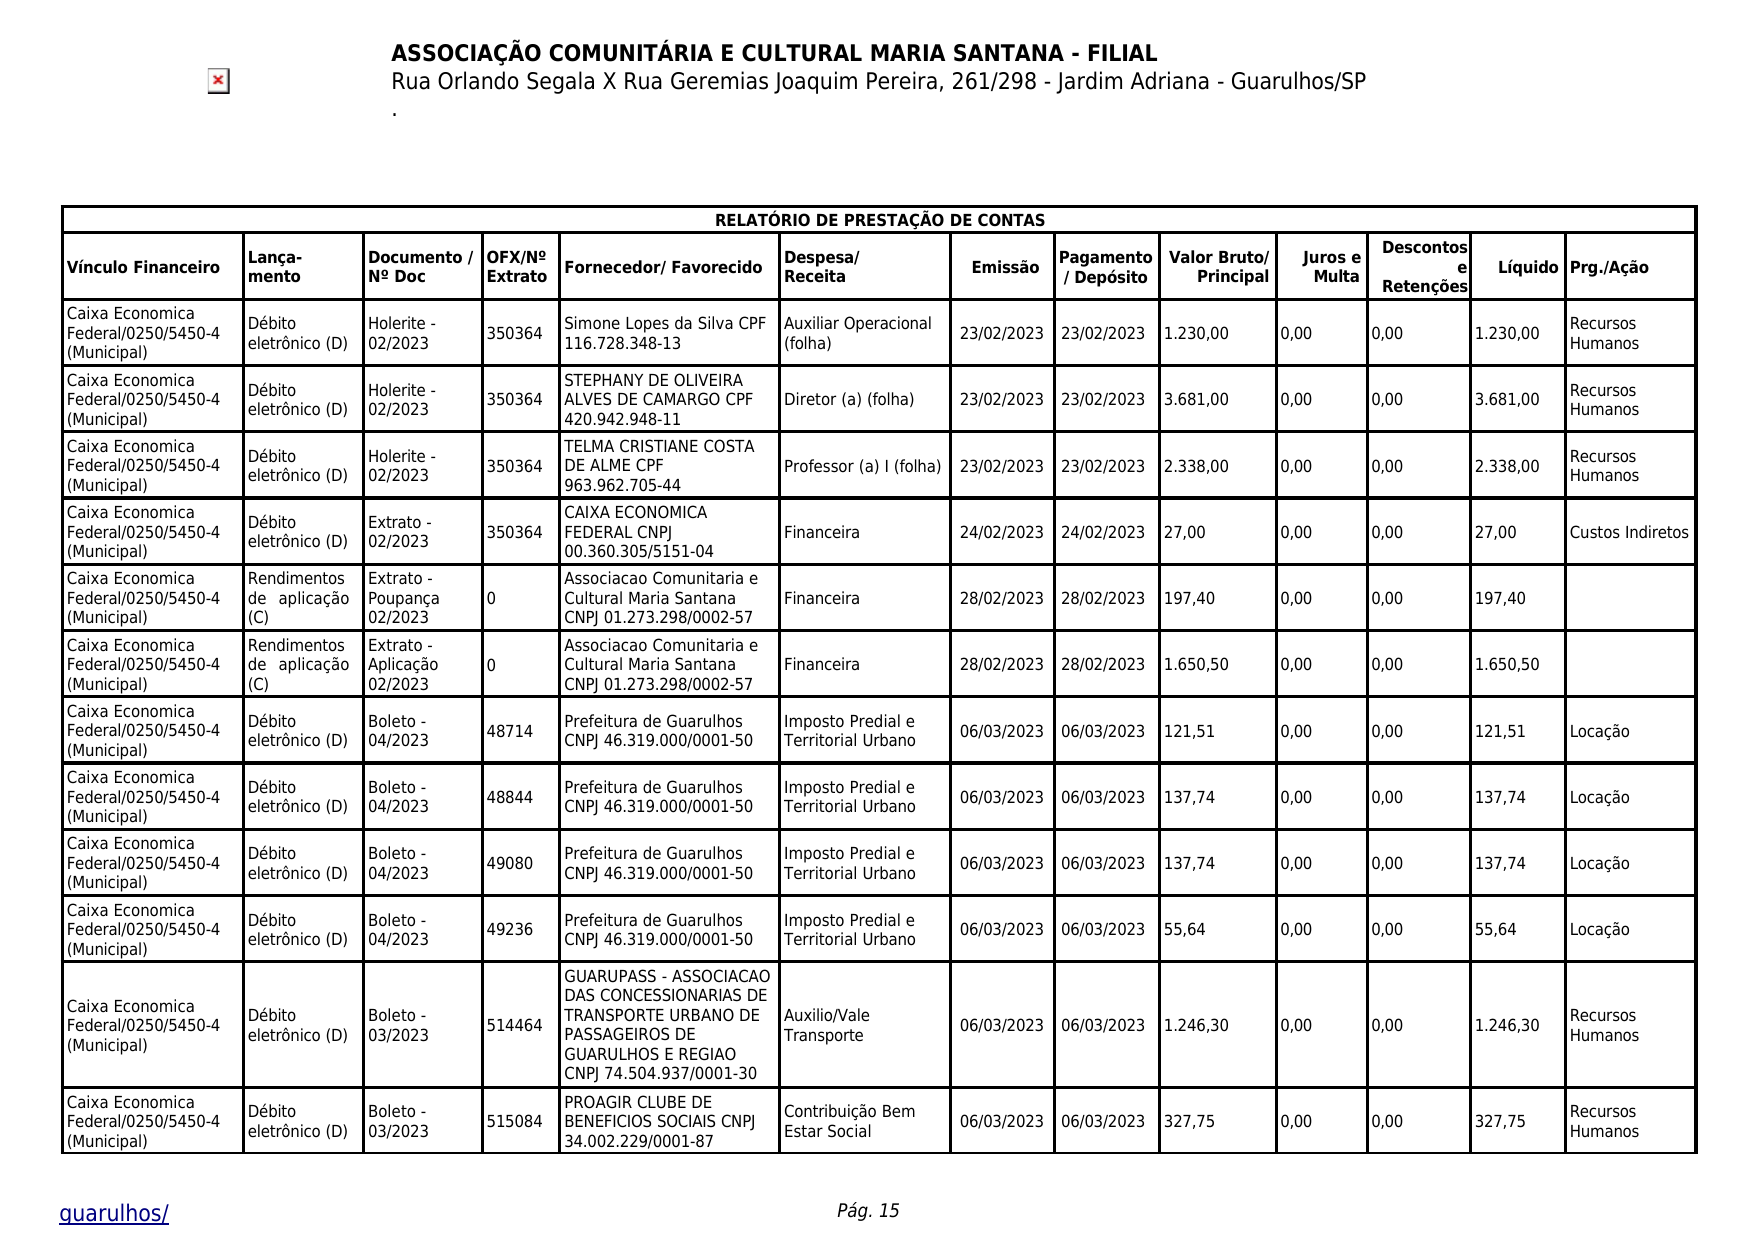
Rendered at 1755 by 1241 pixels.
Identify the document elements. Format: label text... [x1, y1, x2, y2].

table_cell 121,51 [1472, 698, 1564, 761]
table_cell Débito eletrônico (D) [245, 765, 362, 828]
table_cell Débito eletrônico (D) [245, 1089, 362, 1152]
table_cell Imposto Predial e Territorial Urbano [781, 698, 949, 761]
table_cell 23/02/2023 [952, 367, 1053, 430]
table_cell Auxilio/Vale Transporte [781, 963, 949, 1086]
table_cell 0,00 [1369, 301, 1469, 364]
table_cell Débito eletrônico (D) [245, 831, 362, 894]
table_cell 515084 [484, 1089, 558, 1152]
table_cell Prefeitura de Guarulhos CNPJ 46.319.000/0001-50 [561, 698, 778, 761]
table_cell 1.246,30 [1472, 963, 1564, 1086]
table_cell 350364 [484, 367, 558, 430]
table_cell 0,00 [1278, 367, 1366, 430]
table_cell Recursos Humanos [1567, 433, 1694, 496]
table_cell Auxiliar Operacional (folha) [781, 301, 949, 364]
table_cell 0,00 [1369, 963, 1469, 1086]
table_cell 06/03/2023 [1056, 765, 1158, 828]
table_cell Rendimentos de aplicação (C) [245, 566, 362, 629]
table_cell Juros e Multa [1278, 234, 1366, 298]
table_cell Débito eletrônico (D) [245, 301, 362, 364]
table_cell 0,00 [1369, 698, 1469, 761]
table_cell 06/03/2023 [952, 963, 1053, 1086]
table_cell Valor Bruto/ Principal [1161, 234, 1275, 298]
table_cell 121,51 [1161, 698, 1275, 761]
table_cell Caixa Economica Federal/0250/5450-4 (Municipal) [64, 301, 242, 364]
table_cell 23/02/2023 [1056, 301, 1158, 364]
table_cell Financeira [781, 500, 949, 563]
table_cell 48714 [484, 698, 558, 761]
table_cell 0,00 [1278, 765, 1366, 828]
table_cell 327,75 [1161, 1089, 1275, 1152]
table_cell Boleto - 04/2023 [365, 831, 481, 894]
table_cell 0,00 [1369, 1089, 1469, 1152]
table_cell 1.650,50 [1161, 632, 1275, 695]
table_cell 24/02/2023 [1056, 500, 1158, 563]
table_cell 0,00 [1278, 963, 1366, 1086]
table_cell 137,74 [1161, 831, 1275, 894]
table_cell Boleto - 04/2023 [365, 698, 481, 761]
table_cell Fornecedor/ Favorecido [561, 234, 778, 298]
table_cell Vínculo Financeiro [64, 234, 242, 298]
table_cell 0,00 [1369, 897, 1469, 960]
table_cell Locação [1567, 897, 1694, 960]
table_cell 197,40 [1161, 566, 1275, 629]
table_cell Débito eletrônico (D) [245, 433, 362, 496]
table_cell 28/02/2023 [952, 632, 1053, 695]
table_cell Prefeitura de Guarulhos CNPJ 46.319.000/0001-50 [561, 831, 778, 894]
table_cell 0,00 [1369, 632, 1469, 695]
table_cell Prg./Ação [1567, 234, 1694, 298]
table_cell [1567, 632, 1694, 695]
table_cell Recursos Humanos [1567, 1089, 1694, 1152]
table_cell Financeira [781, 566, 949, 629]
table_cell 06/03/2023 [952, 831, 1053, 894]
table_cell Caixa Economica Federal/0250/5450-4 (Municipal) [64, 897, 242, 960]
table_cell Associacao Comunitaria e Cultural Maria Santana CNPJ 01.273.298/0002-57 [561, 566, 778, 629]
table_cell 55,64 [1472, 897, 1564, 960]
table_cell STEPHANY DE OLIVEIRA ALVES DE CAMARGO CPF 420.942.948-11 [561, 367, 778, 430]
table_cell Caixa Economica Federal/0250/5450-4 (Municipal) [64, 367, 242, 430]
table_cell 0,00 [1369, 831, 1469, 894]
table_cell 06/03/2023 [1056, 1089, 1158, 1152]
table_cell Locação [1567, 765, 1694, 828]
table_cell Recursos Humanos [1567, 301, 1694, 364]
table_cell 1.230,00 [1161, 301, 1275, 364]
table_cell Diretor (a) (folha) [781, 367, 949, 430]
table_cell Boleto - 03/2023 [365, 963, 481, 1086]
table_cell Prefeitura de Guarulhos CNPJ 46.319.000/0001-50 [561, 897, 778, 960]
table_cell Líquido [1472, 234, 1564, 298]
table_cell Locação [1567, 831, 1694, 894]
table_cell Custos Indiretos [1567, 500, 1694, 563]
table_cell Débito eletrônico (D) [245, 698, 362, 761]
table_cell Lança- mento [245, 234, 362, 298]
table_cell 1.650,50 [1472, 632, 1564, 695]
table_cell Boleto - 04/2023 [365, 765, 481, 828]
table_cell Débito eletrônico (D) [245, 897, 362, 960]
table_cell 27,00 [1161, 500, 1275, 563]
table_cell 06/03/2023 [1056, 963, 1158, 1086]
table_cell 0,00 [1369, 765, 1469, 828]
table_cell Imposto Predial e Territorial Urbano [781, 897, 949, 960]
table_cell Professor (a) I (folha) [781, 433, 949, 496]
table_cell 3.681,00 [1161, 367, 1275, 430]
table_cell Documento / Nº Doc [365, 234, 481, 298]
table_cell Despesa/ Receita [781, 234, 949, 298]
table_cell [1567, 566, 1694, 629]
table_cell 3.681,00 [1472, 367, 1564, 430]
table_cell Débito eletrônico (D) [245, 963, 362, 1086]
table_cell 2.338,00 [1161, 433, 1275, 496]
table_cell 0,00 [1369, 500, 1469, 563]
table_cell 1.246,30 [1161, 963, 1275, 1086]
table_cell 1.230,00 [1472, 301, 1564, 364]
table_cell Débito eletrônico (D) [245, 367, 362, 430]
table_cell 55,64 [1161, 897, 1275, 960]
table_cell 0,00 [1278, 433, 1366, 496]
table_cell 0 [484, 632, 558, 695]
table_cell Caixa Economica Federal/0250/5450-4 (Municipal) [64, 1089, 242, 1152]
table_cell 23/02/2023 [952, 433, 1053, 496]
table_cell 06/03/2023 [1056, 698, 1158, 761]
table_cell 06/03/2023 [952, 897, 1053, 960]
table_cell Holerite - 02/2023 [365, 301, 481, 364]
table_cell Extrato - 02/2023 [365, 500, 481, 563]
table_cell 0,00 [1278, 500, 1366, 563]
table_cell Boleto - 04/2023 [365, 897, 481, 960]
table_cell 28/02/2023 [952, 566, 1053, 629]
table_cell Financeira [781, 632, 949, 695]
table_header RELATÓRIO DE PRESTAÇÃO DE CONTAS [64, 208, 1694, 231]
table_cell 06/03/2023 [952, 698, 1053, 761]
table_cell GUARUPASS - ASSOCIACAO DAS CONCESSIONARIAS DE TRANSPORTE URBANO DE PASSAGEIROS DE GUARULHOS E REGIAO CNPJ 74.504.937/0001-30 [561, 963, 778, 1086]
table_cell 0,00 [1278, 831, 1366, 894]
table_cell 0,00 [1369, 433, 1469, 496]
table_cell 0,00 [1278, 632, 1366, 695]
table_cell 197,40 [1472, 566, 1564, 629]
table_cell Locação [1567, 698, 1694, 761]
table_cell Holerite - 02/2023 [365, 367, 481, 430]
table_cell Descontos e Retenções [1369, 234, 1469, 298]
table_cell Extrato - Poupança 02/2023 [365, 566, 481, 629]
table_cell Extrato - Aplicação 02/2023 [365, 632, 481, 695]
table_cell Caixa Economica Federal/0250/5450-4 (Municipal) [64, 963, 242, 1086]
table_cell Imposto Predial e Territorial Urbano [781, 765, 949, 828]
table_cell 514464 [484, 963, 558, 1086]
table_cell 28/02/2023 [1056, 632, 1158, 695]
table_cell Pagamento / Depósito [1056, 234, 1158, 298]
table_cell 0,00 [1278, 1089, 1366, 1152]
table_cell 350364 [484, 500, 558, 563]
table_cell 137,74 [1472, 765, 1564, 828]
table_cell PROAGIR CLUBE DE BENEFICIOS SOCIAIS CNPJ 34.002.229/0001-87 [561, 1089, 778, 1152]
table_cell Simone Lopes da Silva CPF 116.728.348-13 [561, 301, 778, 364]
table_cell TELMA CRISTIANE COSTA DE ALME CPF 963.962.705-44 [561, 433, 778, 496]
table_cell 0,00 [1369, 566, 1469, 629]
table_cell 27,00 [1472, 500, 1564, 563]
table_cell Caixa Economica Federal/0250/5450-4 (Municipal) [64, 632, 242, 695]
table_cell 137,74 [1472, 831, 1564, 894]
table_cell 48844 [484, 765, 558, 828]
table_cell Boleto - 03/2023 [365, 1089, 481, 1152]
table_cell 06/03/2023 [952, 1089, 1053, 1152]
table_cell Caixa Economica Federal/0250/5450-4 (Municipal) [64, 698, 242, 761]
table_cell Caixa Economica Federal/0250/5450-4 (Municipal) [64, 500, 242, 563]
table_cell 0,00 [1278, 897, 1366, 960]
table_cell Imposto Predial e Territorial Urbano [781, 831, 949, 894]
table_cell 327,75 [1472, 1089, 1564, 1152]
table_cell Emissão [952, 234, 1053, 298]
table_cell CAIXA ECONOMICA FEDERAL CNPJ 00.360.305/5151-04 [561, 500, 778, 563]
table_cell 06/03/2023 [1056, 897, 1158, 960]
table_cell 0,00 [1369, 367, 1469, 430]
table_cell 49236 [484, 897, 558, 960]
table_cell 23/02/2023 [952, 301, 1053, 364]
table_cell Associacao Comunitaria e Cultural Maria Santana CNPJ 01.273.298/0002-57 [561, 632, 778, 695]
table_cell 23/02/2023 [1056, 433, 1158, 496]
table_cell Prefeitura de Guarulhos CNPJ 46.319.000/0001-50 [561, 765, 778, 828]
table_cell 350364 [484, 433, 558, 496]
table_cell 24/02/2023 [952, 500, 1053, 563]
table_cell 0 [484, 566, 558, 629]
table_cell 23/02/2023 [1056, 367, 1158, 430]
table_cell Holerite - 02/2023 [365, 433, 481, 496]
table_cell 49080 [484, 831, 558, 894]
table_cell Recursos Humanos [1567, 367, 1694, 430]
table_cell 0,00 [1278, 301, 1366, 364]
table_cell Débito eletrônico (D) [245, 500, 362, 563]
table_cell 0,00 [1278, 698, 1366, 761]
table_cell Recursos Humanos [1567, 963, 1694, 1086]
table_cell OFX/Nº Extrato [484, 234, 558, 298]
table_cell Contribuição Bem Estar Social [781, 1089, 949, 1152]
table_cell 0,00 [1278, 566, 1366, 629]
table_cell 2.338,00 [1472, 433, 1564, 496]
table_cell Caixa Economica Federal/0250/5450-4 (Municipal) [64, 566, 242, 629]
table_cell Caixa Economica Federal/0250/5450-4 (Municipal) [64, 765, 242, 828]
table_cell Caixa Economica Federal/0250/5450-4 (Municipal) [64, 831, 242, 894]
table_cell 137,74 [1161, 765, 1275, 828]
table_cell Rendimentos de aplicação (C) [245, 632, 362, 695]
table_cell 28/02/2023 [1056, 566, 1158, 629]
table_cell 06/03/2023 [952, 765, 1053, 828]
table_cell 350364 [484, 301, 558, 364]
table_cell Caixa Economica Federal/0250/5450-4 (Municipal) [64, 433, 242, 496]
table_cell 06/03/2023 [1056, 831, 1158, 894]
